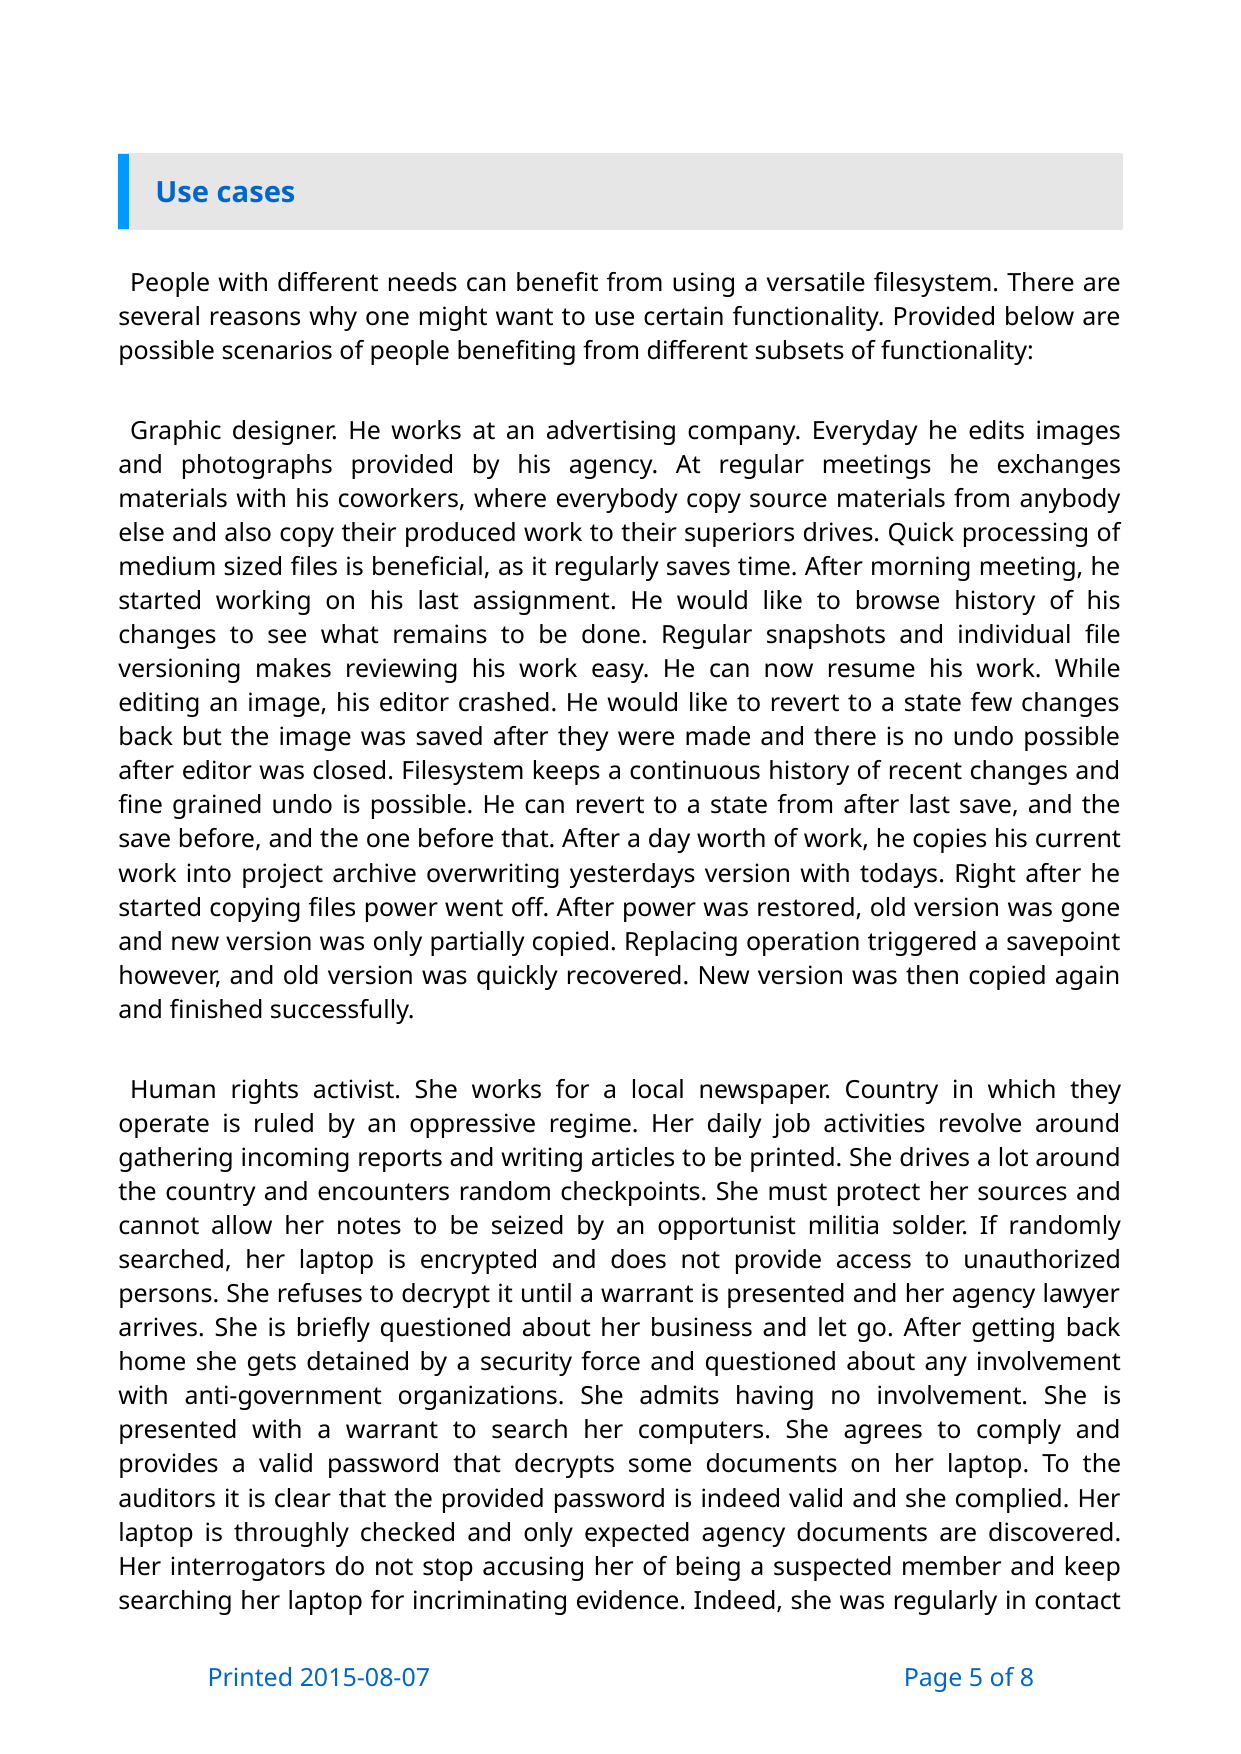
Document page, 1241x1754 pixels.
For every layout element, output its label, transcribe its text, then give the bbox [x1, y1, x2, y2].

subtitle Use cases [129, 155, 1122, 229]
text People with different needs can benefit from using a versatile filesystem. There are several reasons why one might want to use certain functionality. Provided below are possible scenarios of people benefiting from different subsets of functionality: [118, 264, 1122, 366]
text Graphic designer. He works at an advertising company. Everyday he edits images and photographs provided by his agency. At regular meetings he exchanges materials with his coworkers, where everybody copy source materials from anybody else and also copy their produced work to their superiors drives. Quick processing of medium sized files is beneficial, as it regularly saves time. After morning meeting, he started working on his last assignment. He would like to browse history of his changes to see what remains to be done. Regular snapshots and individual file versioning makes reviewing his work easy. He can now resume his work. While editing an image, his editor crashed. He would like to revert to a state few changes back but the image was saved after they were made and there is no undo possible after editor was closed. Filesystem keeps a continuous history of recent changes and fine grained undo is possible. He can revert to a state from after last save, and the save before, and the one before that. After a day worth of work, he copies his current work into project archive overwriting yesterdays version with todays. Right after he started copying files power went off. After power was restored, old version was gone and new version was only partially copied. Replacing operation triggered a savepoint however, and old version was quickly recovered. New version was then copied again and finished successfully. [118, 412, 1122, 1026]
text Human rights activist. She works for a local newspaper. Country in which they operate is ruled by an oppressive regime. Her daily job activities revolve around gathering incoming reports and writing articles to be printed. She drives a lot around the country and encounters random checkpoints. She must protect her sources and cannot allow her notes to be seized by an opportunist militia solder. If randomly searched, her laptop is encrypted and does not provide access to unauthorized persons. She refuses to decrypt it until a warrant is presented and her agency lawyer arrives. She is briefly questioned about her business and let go. After getting back home she gets detained by a security force and questioned about any involvement with anti-government organizations. She admits having no involvement. She is presented with a warrant to search her computers. She agrees to comply and provides a valid password that decrypts some documents on her laptop. To the auditors it is clear that the provided password is indeed valid and she complied. Her laptop is throughly checked and only expected agency documents are discovered. Her interrogators do not stop accusing her of being a suspected member and keep searching her laptop for incriminating evidence. Indeed, she was regularly in contact [118, 1071, 1122, 1616]
